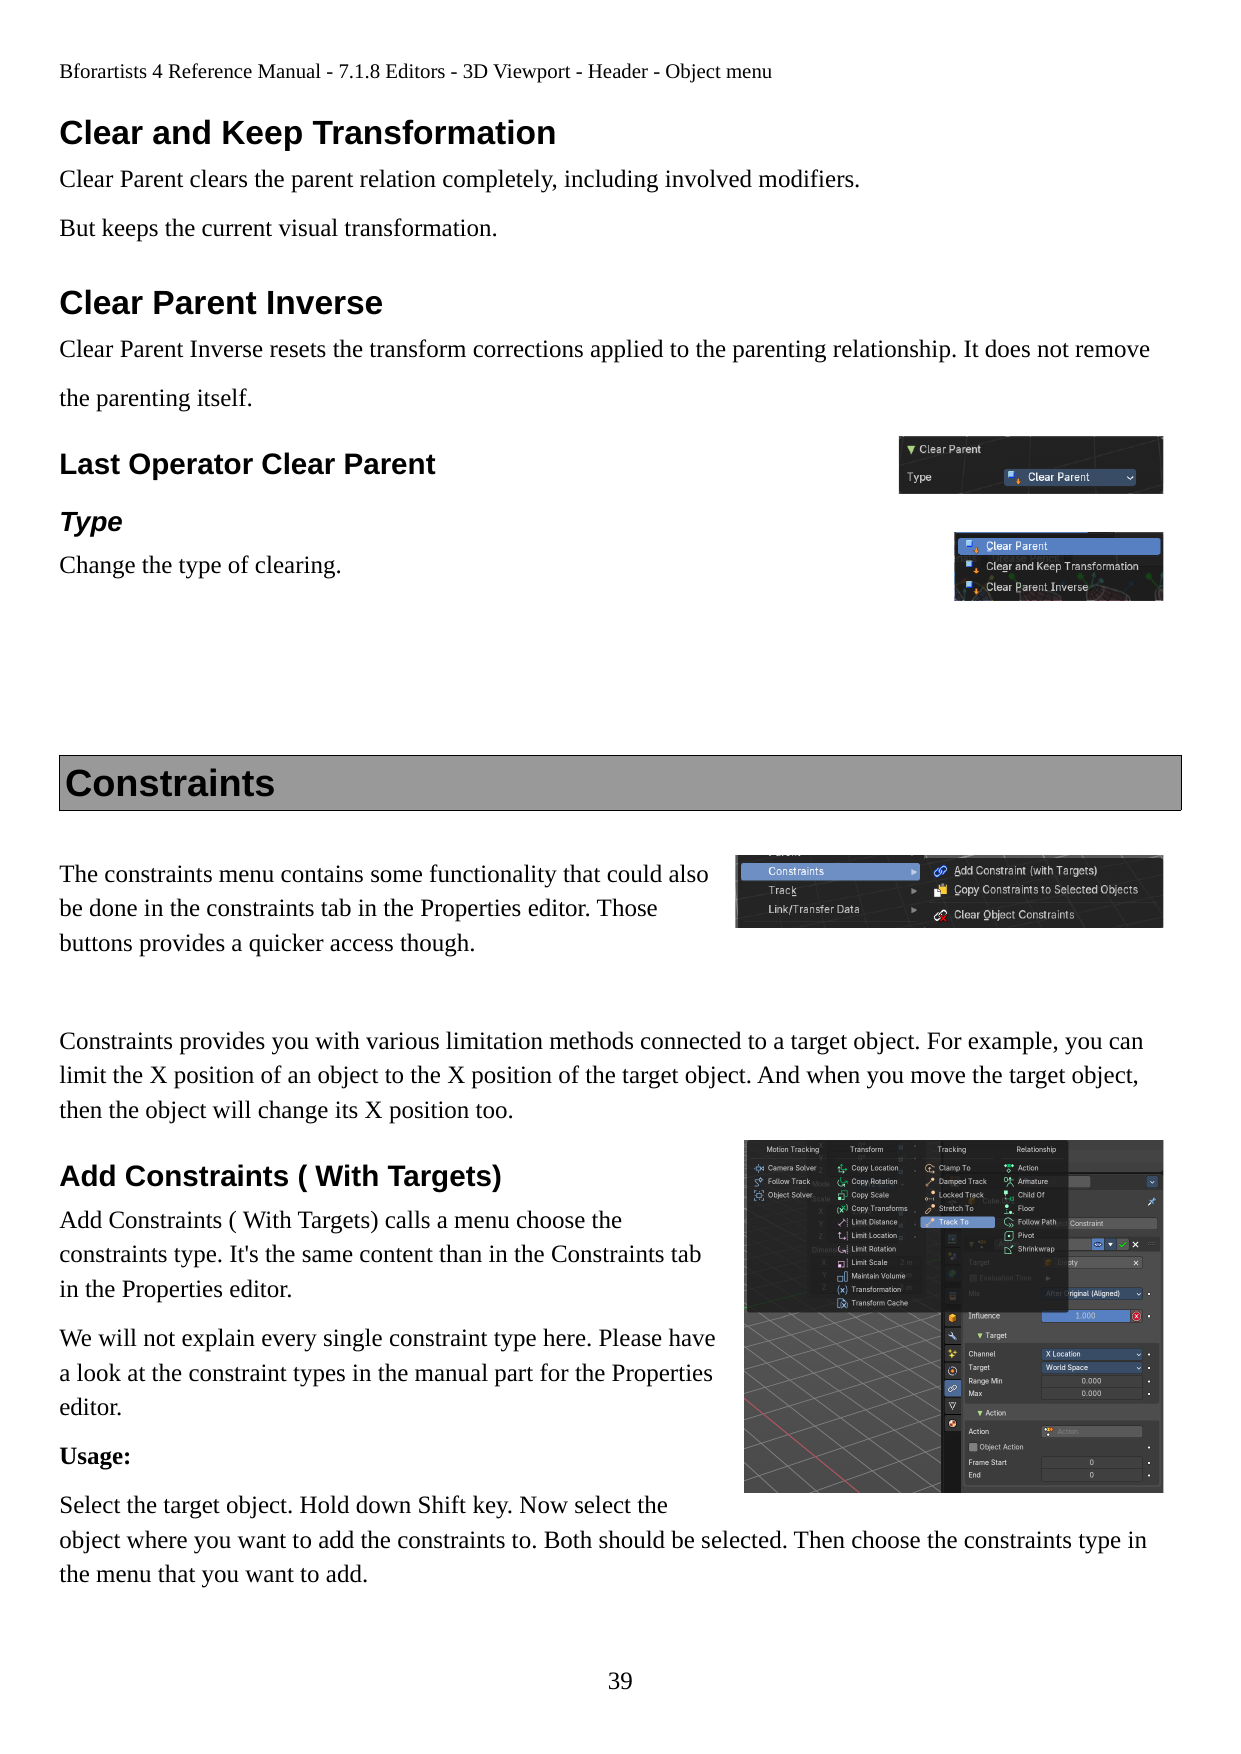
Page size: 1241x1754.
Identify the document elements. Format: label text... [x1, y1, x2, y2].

text But keeps the current visual transformation. [59, 213, 1181, 242]
text We will not explain every single constraint type here. Please have a look at the constraint types in the manual part for the Properties editor. [59, 1323, 744, 1421]
picture [744, 1140, 1164, 1493]
picture [898, 436, 1164, 494]
text [1164, 1441, 1181, 1470]
table_header Constraints [60, 756, 1181, 810]
text the parenting itself. [59, 383, 1181, 412]
text Add Constraints ( With Targets) calls a menu choose the constraints type. It's the same content than in the Constraints tab in the Properties editor. [59, 1205, 744, 1303]
subtitle Last Operator Clear Parent [59, 447, 898, 481]
picture [735, 855, 1164, 928]
subtitle Add Constraints ( With Targets) [59, 1159, 744, 1193]
text The constraints menu contains some functionality that could also be done in the constraints tab in the Properties editor. Those buttons provides a quicker access though. [59, 859, 1181, 957]
subtitle Type [59, 506, 1181, 537]
text Clear Parent Inverse resets the transform corrections applied to the parenting relationship. It does not remove [59, 334, 1181, 363]
text Select the target object. Hold down Shift key. Now select the object where you want to add the constraints to. Both should be selected. Then choose the constraints type in the menu that you want to add. [59, 1490, 1181, 1588]
text Constraints provides you with various limitation methods connected to a target object. For example, you can limit the X position of an object to the X position of the target object. And when you move the target object, then the object will change its X position too. [59, 1026, 1181, 1124]
text Usage: [59, 1441, 744, 1470]
text Change the type of clearing. [59, 550, 954, 579]
text Clear Parent clears the parent relation completely, including involved modifiers. [59, 164, 1181, 192]
subtitle Clear and Keep Transformation [59, 113, 1181, 151]
subtitle [1164, 447, 1181, 481]
picture [954, 532, 1164, 601]
subtitle Clear Parent Inverse [59, 283, 1181, 321]
